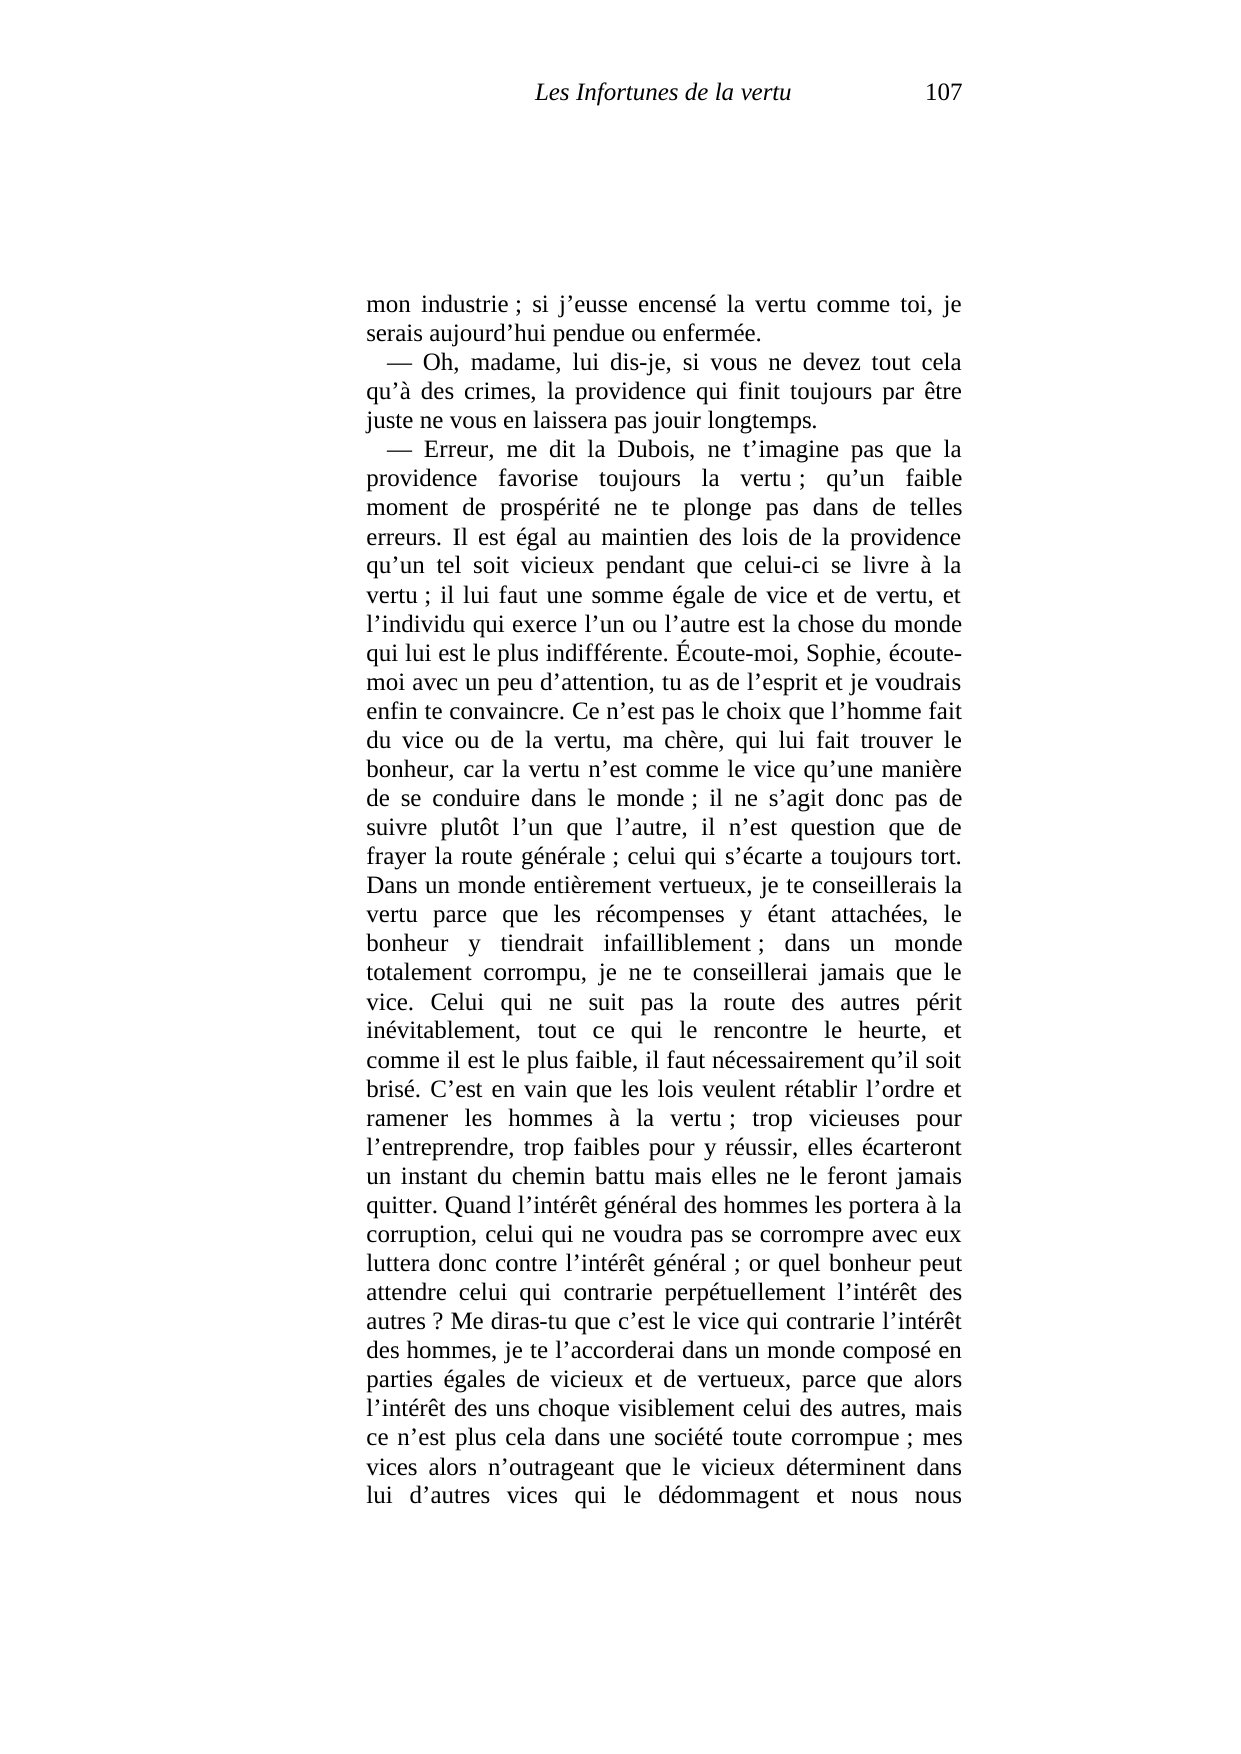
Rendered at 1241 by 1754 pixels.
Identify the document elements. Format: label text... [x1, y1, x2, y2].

text — Oh, madame, lui dis-je, si vous ne devez tout cela qu’à des crimes, la providence qui finit toujours par être juste ne vous en laissera pas jouir longtemps. [366, 347, 962, 434]
text — Erreur, me dit la Dubois, ne t’imagine pas que la providence favorise toujours la vertu ; qu’un faible moment de prospérité ne te plonge pas dans de telles erreurs. Il est égal au maintien des lois de la providence qu’un tel soit vicieux pendant que celui-ci se livre à la vertu ; il lui faut une somme égale de vice et de vertu, et l’individu qui exerce l’un ou l’autre est la chose du monde qui lui est le plus indifférente. Écoute-moi, Sophie, écoute-moi avec un peu d’attention, tu as de l’esprit et je voudrais enfin te convaincre. Ce n’est pas le choix que l’homme fait du vice ou de la vertu, ma chère, qui lui fait trouver le bonheur, car la vertu n’est comme le vice qu’une manière de se conduire dans le monde ; il ne s’agit donc pas de suivre plutôt l’un que l’autre, il n’est question que de frayer la route générale ; celui qui s’écarte a toujours tort. Dans un monde entièrement vertueux, je te conseillerais la vertu parce que les récompenses y étant attachées, le bonheur y tiendrait infailliblement ; dans un monde totalement corrompu, je ne te conseillerai jamais que le vice. Celui qui ne suit pas la route des autres périt inévitablement, tout ce qui le rencontre le heurte, et comme il est le plus faible, il faut nécessairement qu’il soit brisé. C’est en vain que les lois veulent rétablir l’ordre et ramener les hommes à la vertu ; trop vicieuses pour l’entreprendre, trop faibles pour y réussir, elles écarteront un instant du chemin battu mais elles ne le feront jamais quitter. Quand l’intérêt général des hommes les portera à la corruption, celui qui ne voudra pas se corrompre avec eux luttera donc contre l’intérêt général ; or quel bonheur peut attendre celui qui contrarie perpétuellement l’intérêt des autres ? Me diras-tu que c’est le vice qui contrarie l’intérêt des hommes, je te l’accorderai dans un monde composé en parties égales de vicieux et de vertueux, parce que alors l’intérêt des uns choque visiblement celui des autres, mais ce n’est plus cela dans une société toute corrompue ; mes vices alors n’outrageant que le vicieux déterminent dans lui d’autres vices qui le dédommagent et nous nous [366, 434, 962, 1509]
text mon industrie ; si j’eusse encensé la vertu comme toi, je serais aujourd’hui pendue ou enfermée. [366, 289, 962, 347]
